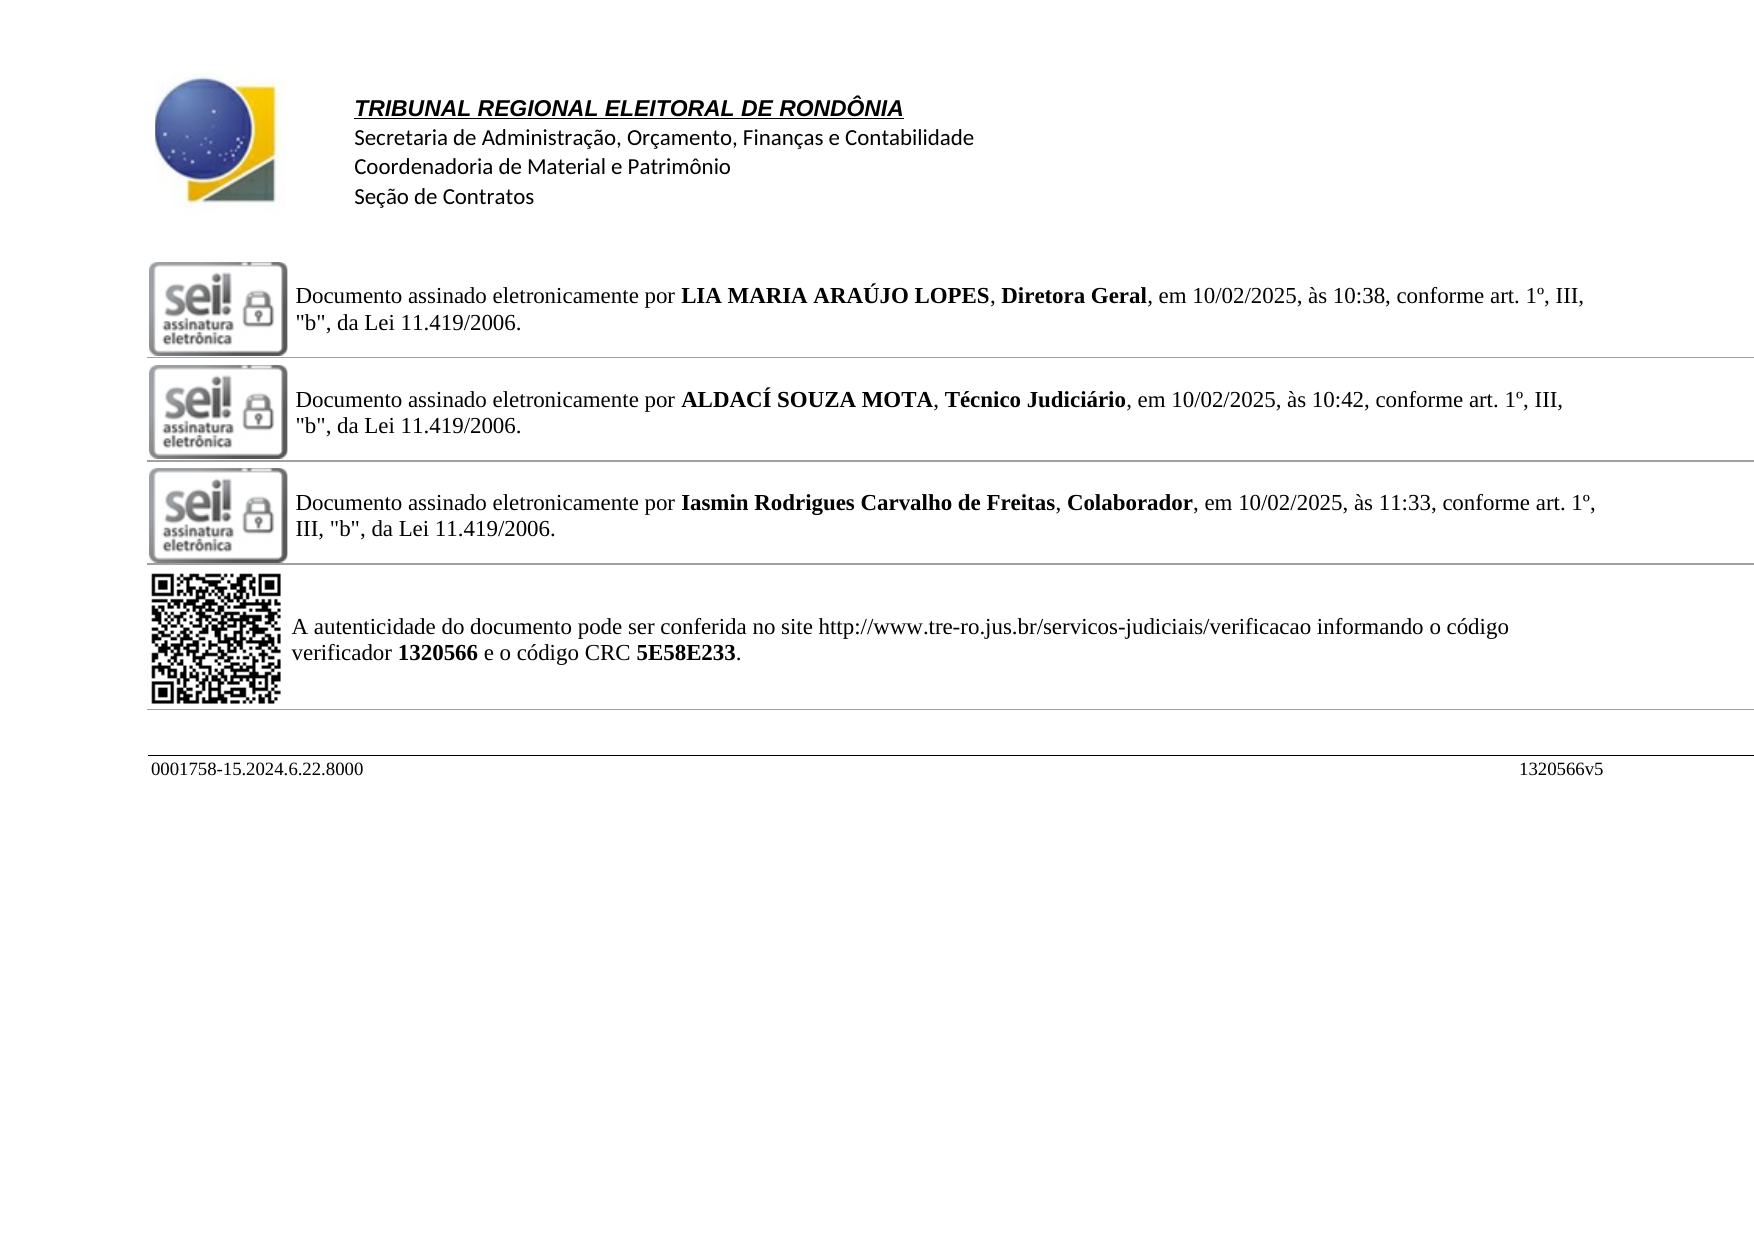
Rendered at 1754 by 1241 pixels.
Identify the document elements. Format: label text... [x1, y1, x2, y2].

table_header [148, 261, 294, 357]
table_header Documento assinado eletronicamente por LIA MARIA ARAÚJO LOPES, Diretora Geral, em 10/02/2025, às 10:38, conforme art. 1º, III, "b", da Lei 11.419/2006. [294, 261, 1606, 357]
table_header 1320566v5 [877, 756, 1606, 783]
table_header Documento assinado eletronicamente por Iasmin Rodrigues Carvalho de Freitas, Colaborador, em 10/02/2025, às 11:33, conforme art. 1º, III, "b", da Lei 11.419/2006. [294, 467, 1606, 563]
table_header [148, 364, 294, 460]
table_header Documento assinado eletronicamente por ALDACÍ SOUZA MOTA, Técnico Judiciário, em 10/02/2025, às 10:42, conforme art. 1º, III, "b", da Lei 11.419/2006. [294, 364, 1606, 460]
table_header [148, 467, 294, 563]
table_header 0001758-15.2024.6.22.8000 [148, 756, 877, 783]
table_header [148, 570, 290, 708]
table_header A autenticidade do documento pode ser conferida no site http://www.tre-ro.jus.br/servicos-judiciais/verificacao informando o código verificador 1320566 e o código CRC 5E58E233. [290, 570, 1606, 708]
